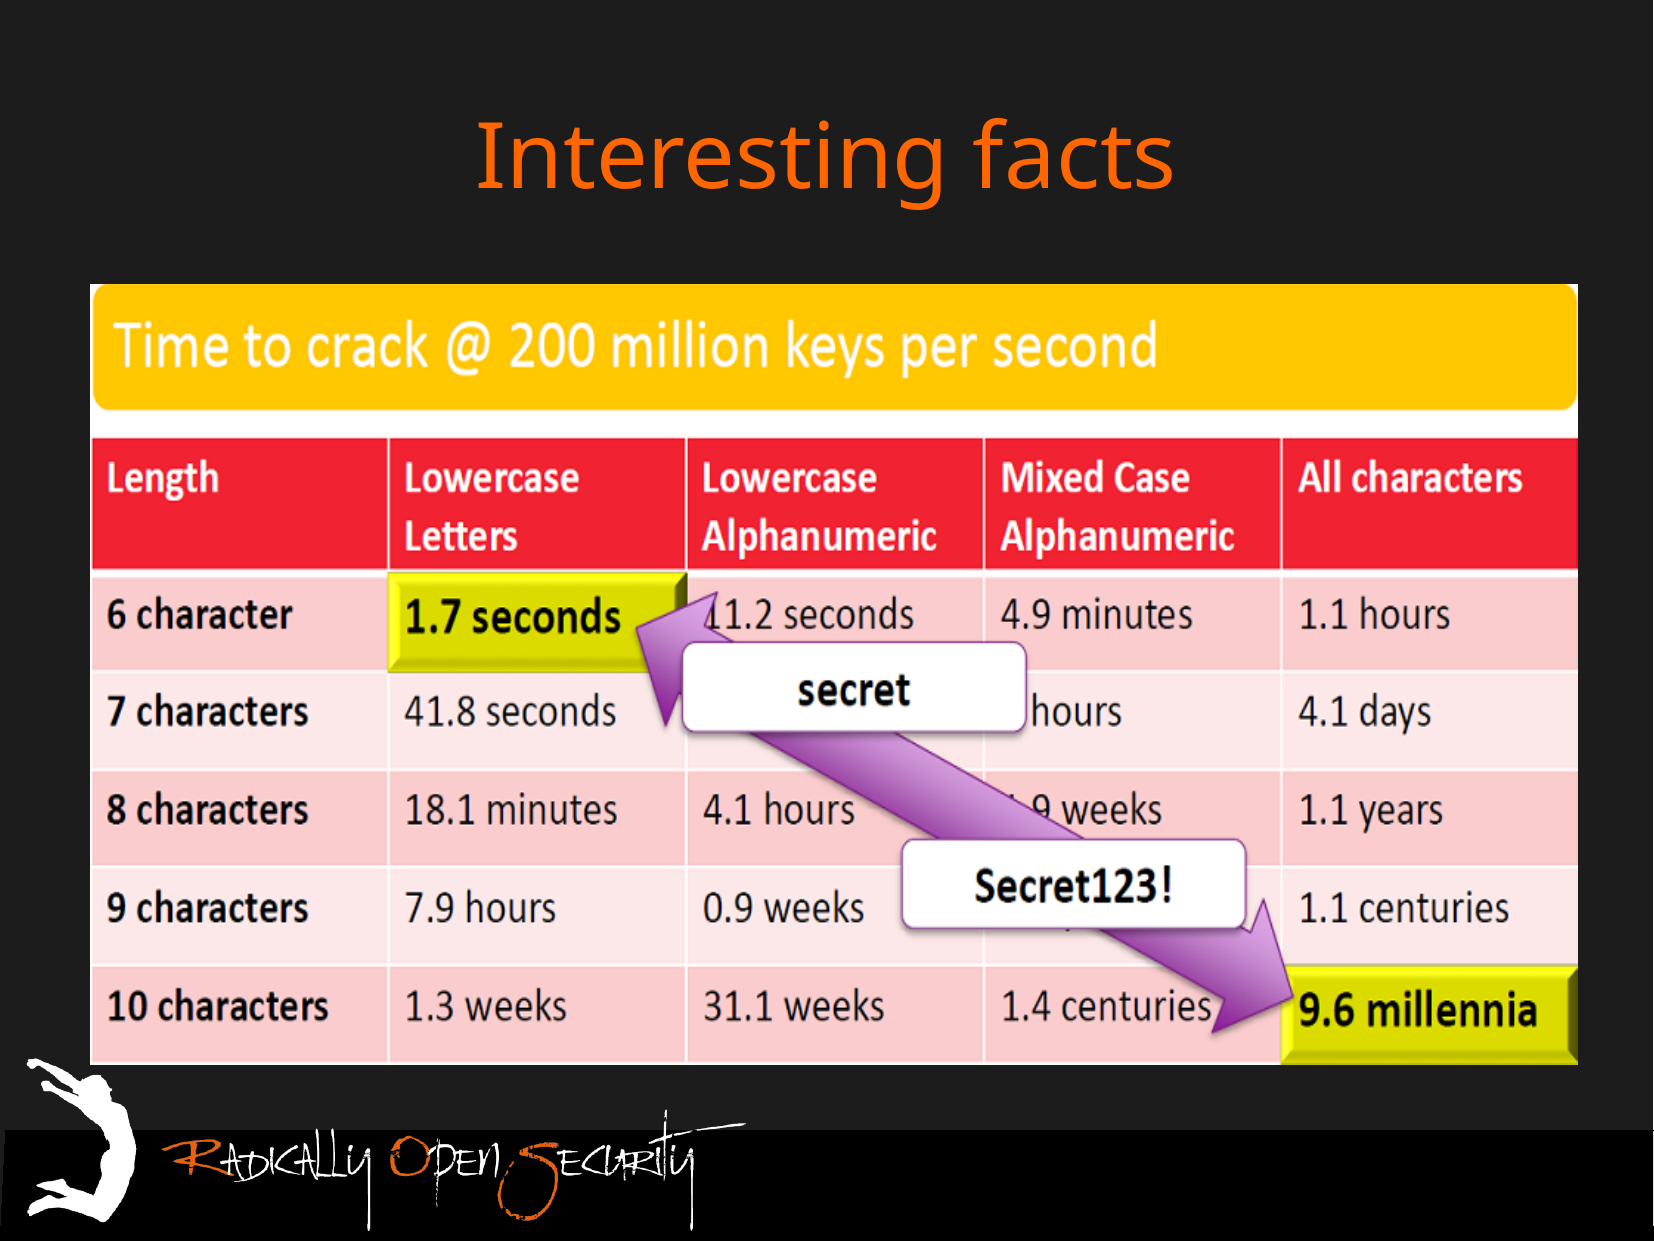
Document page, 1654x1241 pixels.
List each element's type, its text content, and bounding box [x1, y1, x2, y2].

picture [0, 284, 1578, 1241]
title Interesting facts [82, 49, 1571, 257]
